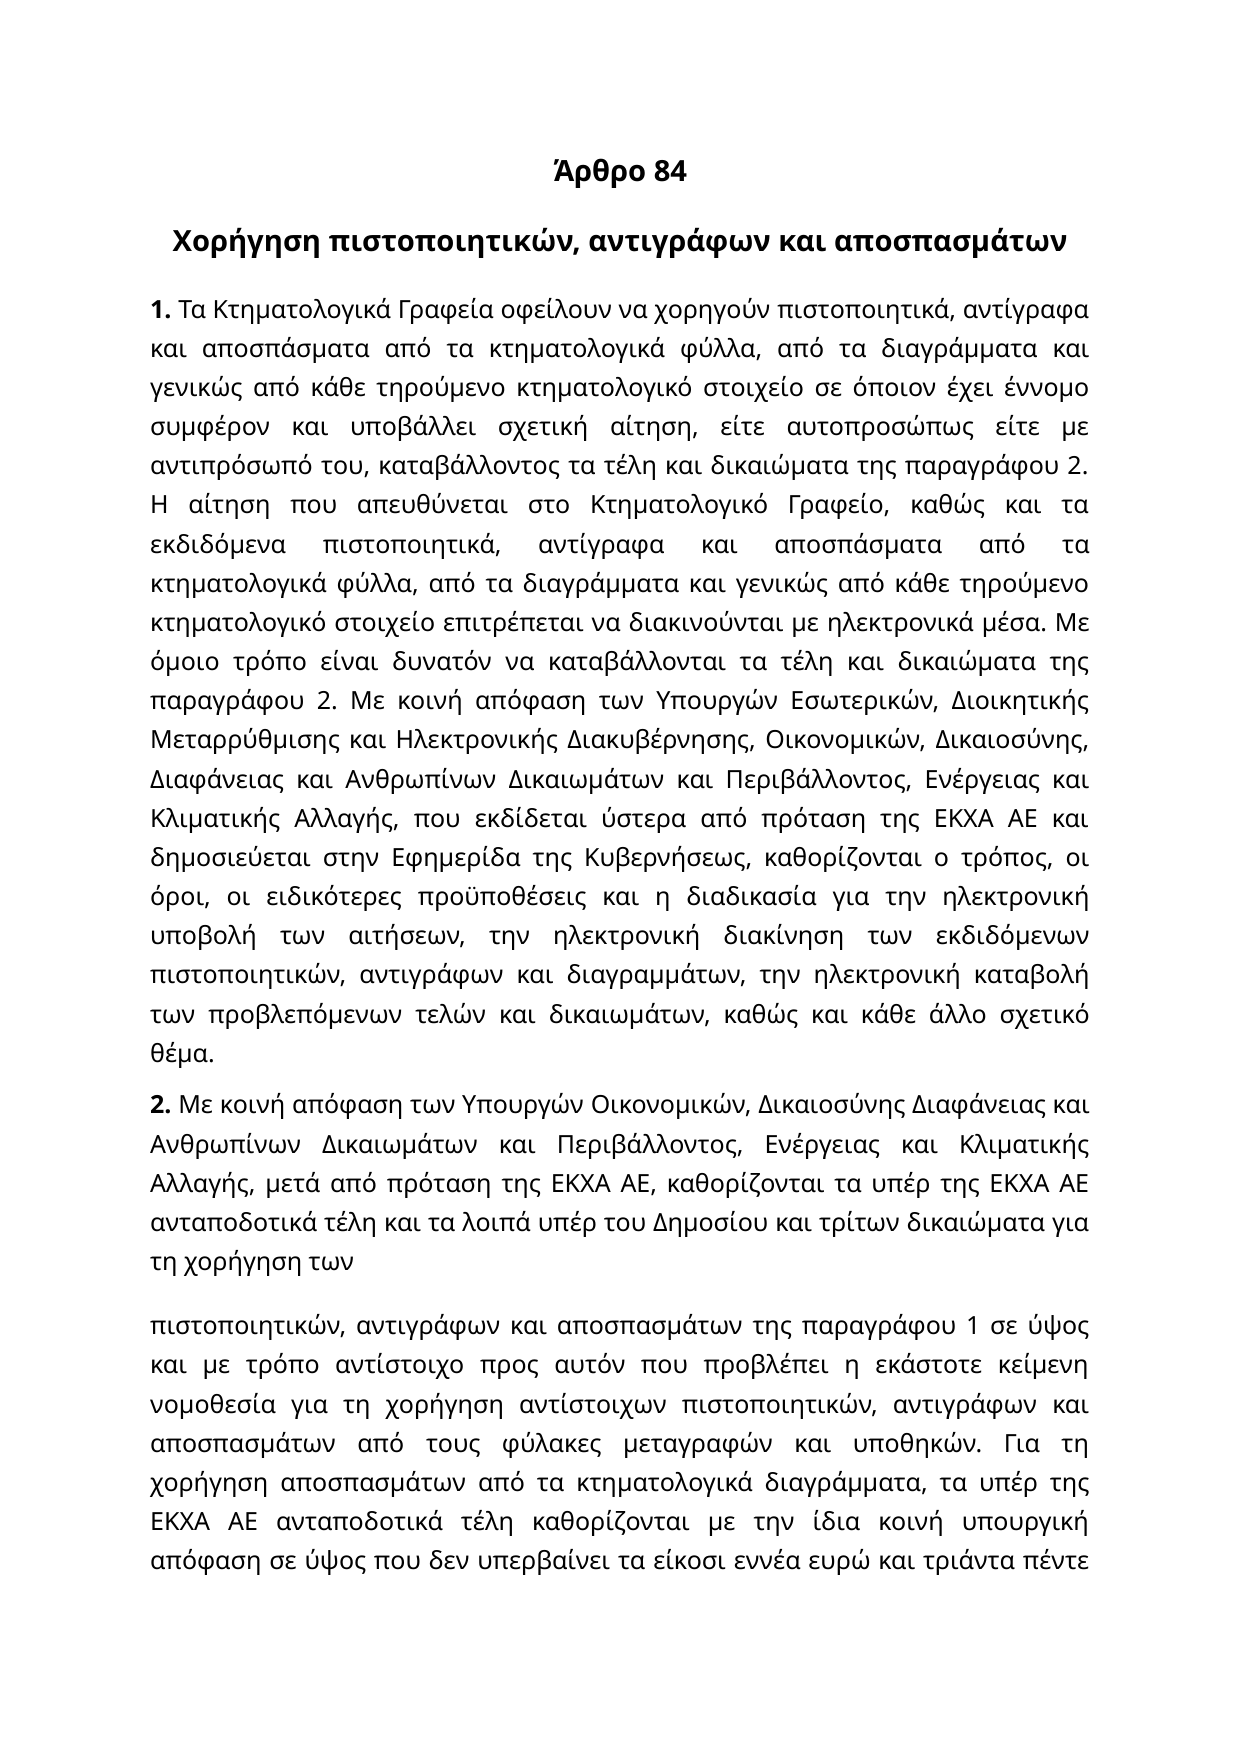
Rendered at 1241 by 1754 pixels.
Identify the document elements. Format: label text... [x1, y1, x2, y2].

subtitle Χορήγηση πιστοποιητικών, αντιγράφων και αποσπασμάτων [150, 221, 1090, 260]
text 1. Τα Κτηματολογικά Γραφεία οφείλουν να χορηγούν πιστοποιητικά, αντίγραφα και αποσπάσματα από τα κτηματολογικά φύλλα, από τα διαγράμματα και γενικώς από κάθε τηρούμενο κτηματολογικό στοιχείο σε όποιον έχει έννομο συμφέρον και υποβάλλει σχετική αίτηση, είτε αυτοπροσώπως είτε με αντιπρόσωπό του, καταβάλλοντος τα τέλη και δικαιώματα της παραγράφου 2. Η αίτηση που απευθύνεται στο Κτηματολογικό Γραφείο, καθώς και τα εκδιδόμενα πιστοποιητικά, αντίγραφα και αποσπάσματα από τα κτηματολογικά φύλλα, από τα διαγράμματα και γενικώς από κάθε τηρούμενο κτηματολογικό στοιχείο επιτρέπεται να διακινούνται με ηλεκτρονικά μέσα. Με όμοιο τρόπο είναι δυνατόν να καταβάλλονται τα τέλη και δικαιώματα της παραγράφου 2. Με κοινή απόφαση των Υπουργών Εσωτερικών, Διοικητικής Μεταρρύθμισης και Ηλεκτρονικής Διακυβέρνησης, Οικονομικών, Δικαιοσύνης, Διαφάνειας και Ανθρωπίνων Δικαιωμάτων και Περιβάλλοντος, Ενέργειας και Κλιματικής Αλλαγής, που εκδίδεται ύστερα από πρόταση της ΕΚΧΑ ΑΕ και δημοσιεύεται στην Εφημερίδα της Κυβερνήσεως, καθορίζονται ο τρόπος, οι όροι, οι ειδικότερες προϋποθέσεις και η διαδικασία για την ηλεκτρονική υποβολή των αιτήσεων, την ηλεκτρονική διακίνηση των εκδιδόμενων πιστοποιητικών, αντιγράφων και διαγραμμάτων, την ηλεκτρονική καταβολή των προβλεπόμενων τελών και δικαιωμάτων, καθώς και κάθε άλλο σχετικό θέμα. [150, 291, 1090, 1069]
text πιστοποιητικών, αντιγράφων και αποσπασμάτων της παραγράφου 1 σε ύψος και με τρόπο αντίστοιχο προς αυτόν που προβλέπει η εκάστοτε κείμενη νομοθεσία για τη χορήγηση αντίστοιχων πιστοποιητικών, αντιγράφων και αποσπασμάτων από τους φύλακες μεταγραφών και υποθηκών. Για τη χορήγηση αποσπασμάτων από τα κτηματολογικά διαγράμματα, τα υπέρ της ΕΚΧΑ ΑΕ ανταποδοτικά τέλη καθορίζονται με την ίδια κοινή υπουργική απόφαση σε ύψος που δεν υπερβαίνει τα είκοσι εννέα ευρώ και τριάντα πέντε [150, 1308, 1090, 1577]
text 2. Με κοινή απόφαση των Υπουργών Οικονομικών, Δικαιοσύνης Διαφάνειας και Ανθρωπίνων Δικαιωμάτων και Περιβάλλοντος, Ενέργειας και Κλιματικής Αλλαγής, μετά από πρόταση της ΕΚΧΑ ΑΕ, καθορίζονται τα υπέρ της ΕΚΧΑ ΑΕ ανταποδοτικά τέλη και τα λοιπά υπέρ του Δημοσίου και τρίτων δικαιώματα για τη χορήγηση των [150, 1087, 1090, 1278]
subtitle Άρθρο 84 [150, 150, 1090, 190]
